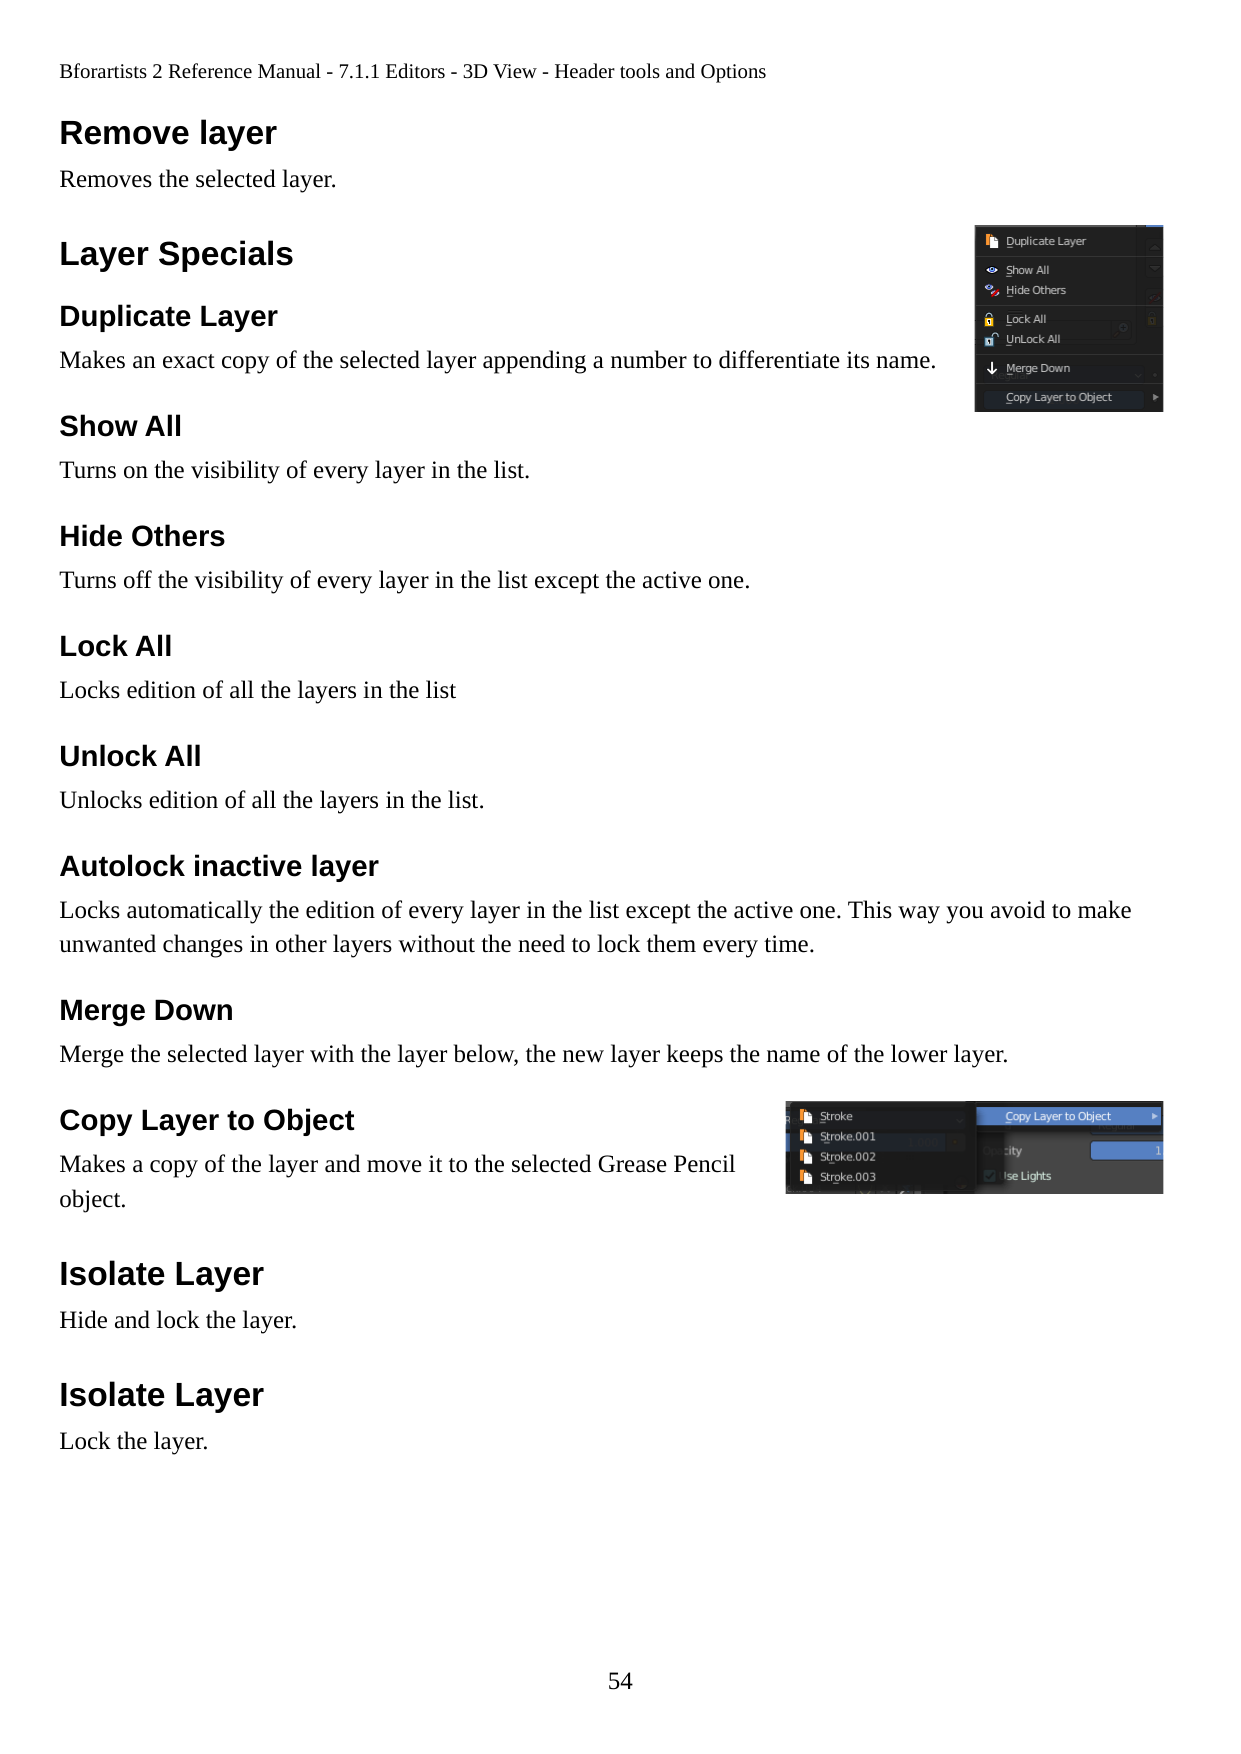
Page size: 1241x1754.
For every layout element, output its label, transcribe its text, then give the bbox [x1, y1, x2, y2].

text Locks automatically the edition of every layer in the list except the active one. This way you avoid to make unwanted changes in other layers without the need to lock them every time. [59, 895, 1181, 958]
subtitle [1164, 234, 1181, 272]
text Removes the selected layer. [59, 164, 1181, 192]
subtitle Show All [59, 409, 1181, 443]
text Makes an exact copy of the selected layer appending a number to differentiate its name. [59, 346, 974, 374]
picture [974, 225, 1164, 412]
subtitle Remove layer [59, 113, 1181, 151]
text Lock the layer. [59, 1426, 1181, 1455]
subtitle Isolate Layer [59, 1375, 1181, 1413]
text Unlocks edition of all the layers in the list. [59, 785, 1181, 814]
subtitle Layer Specials [59, 234, 974, 272]
subtitle Duplicate Layer [59, 299, 974, 333]
text Turns on the visibility of every layer in the list. [59, 456, 1181, 484]
text Makes a copy of the layer and move it to the selected Grease Pencil object. [59, 1149, 1181, 1213]
subtitle Merge Down [59, 993, 1181, 1027]
text Turns off the visibility of every layer in the list except the active one. [59, 565, 1181, 594]
text Merge the selected layer with the layer below, the new layer keeps the name of the lower layer. [59, 1039, 1181, 1068]
text Locks edition of all the layers in the list [59, 675, 1181, 704]
picture [785, 1101, 1164, 1194]
subtitle Autolock inactive layer [59, 849, 1181, 883]
subtitle Isolate Layer [59, 1254, 1181, 1292]
subtitle [1164, 299, 1181, 333]
subtitle [1164, 1103, 1181, 1137]
subtitle Lock All [59, 629, 1181, 663]
subtitle Copy Layer to Object [59, 1103, 785, 1137]
text Hide and lock the layer. [59, 1305, 1181, 1334]
subtitle Hide Others [59, 519, 1181, 553]
subtitle Unlock All [59, 739, 1181, 773]
